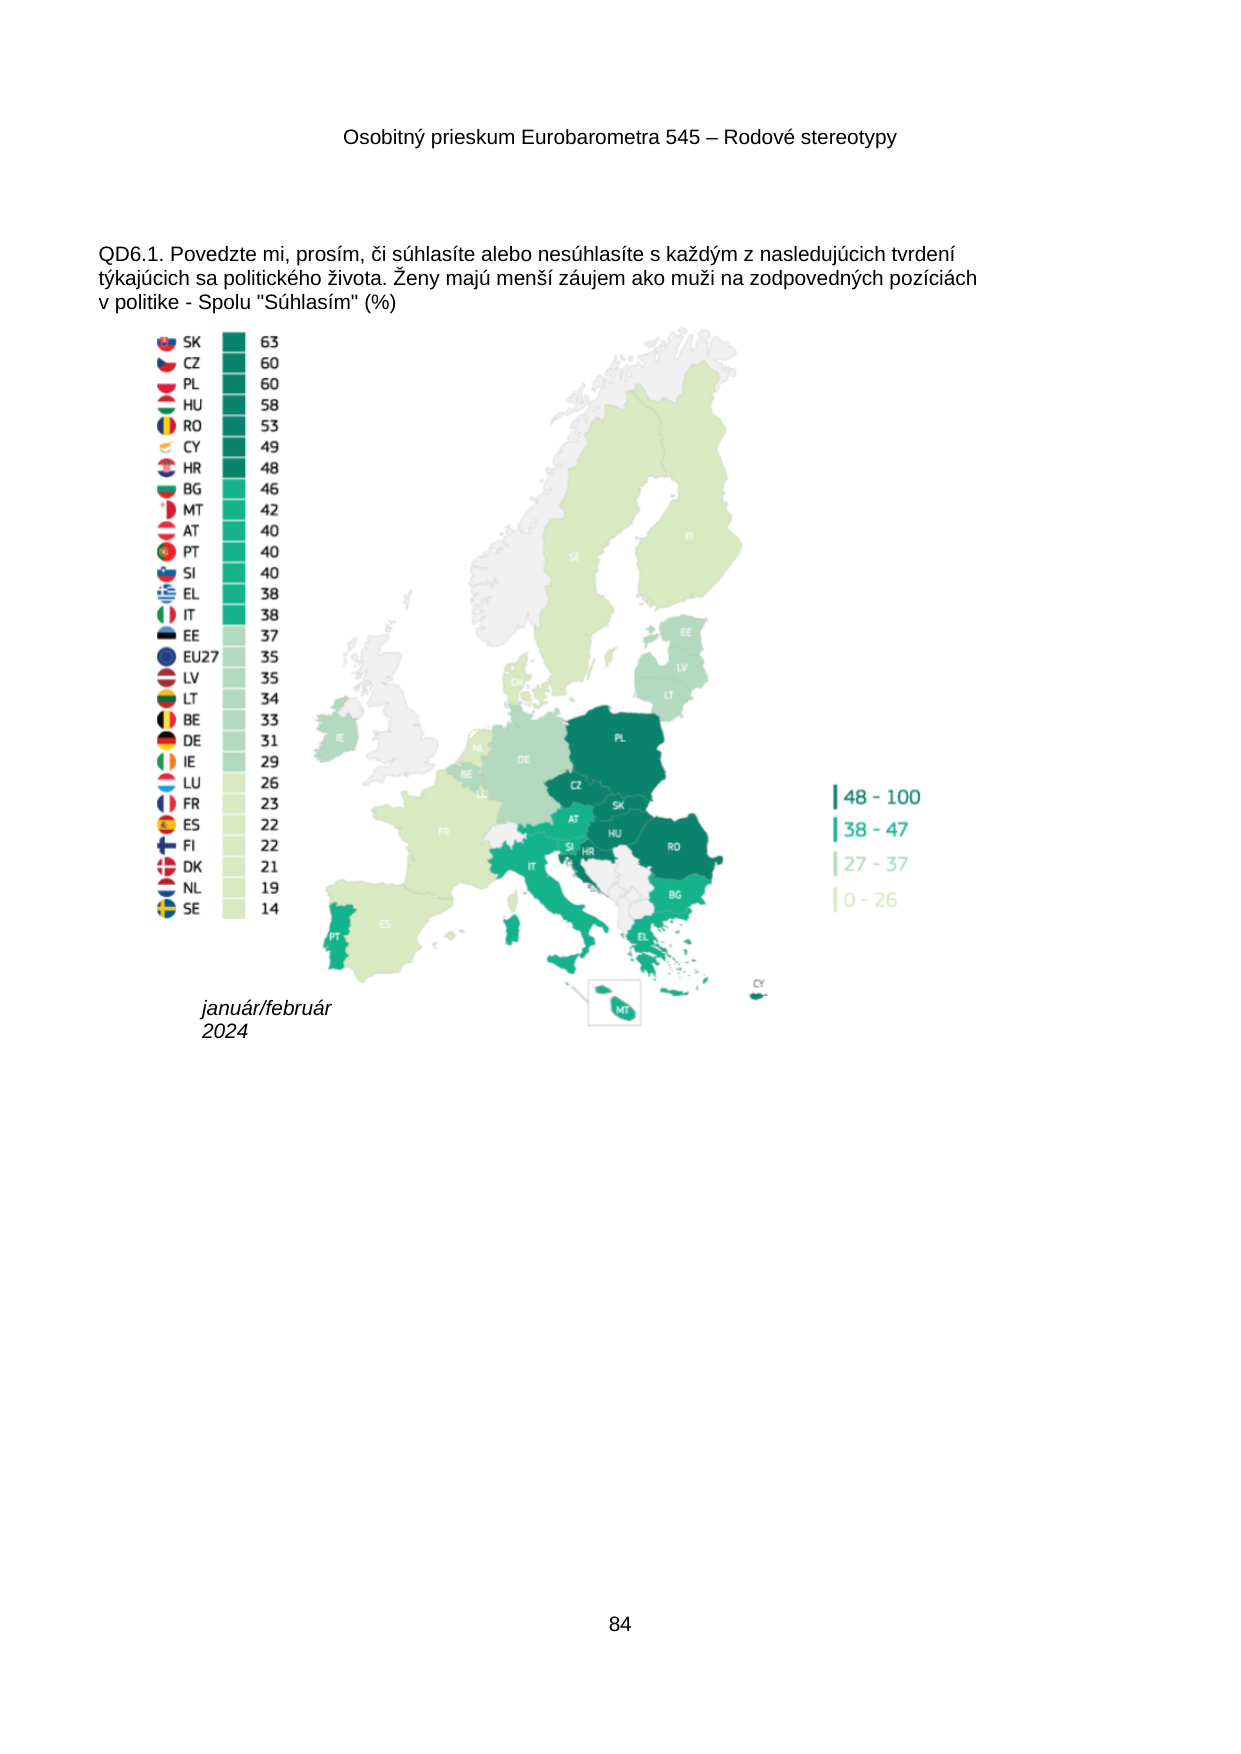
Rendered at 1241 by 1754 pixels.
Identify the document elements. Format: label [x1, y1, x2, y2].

picture [145, 323, 930, 1029]
